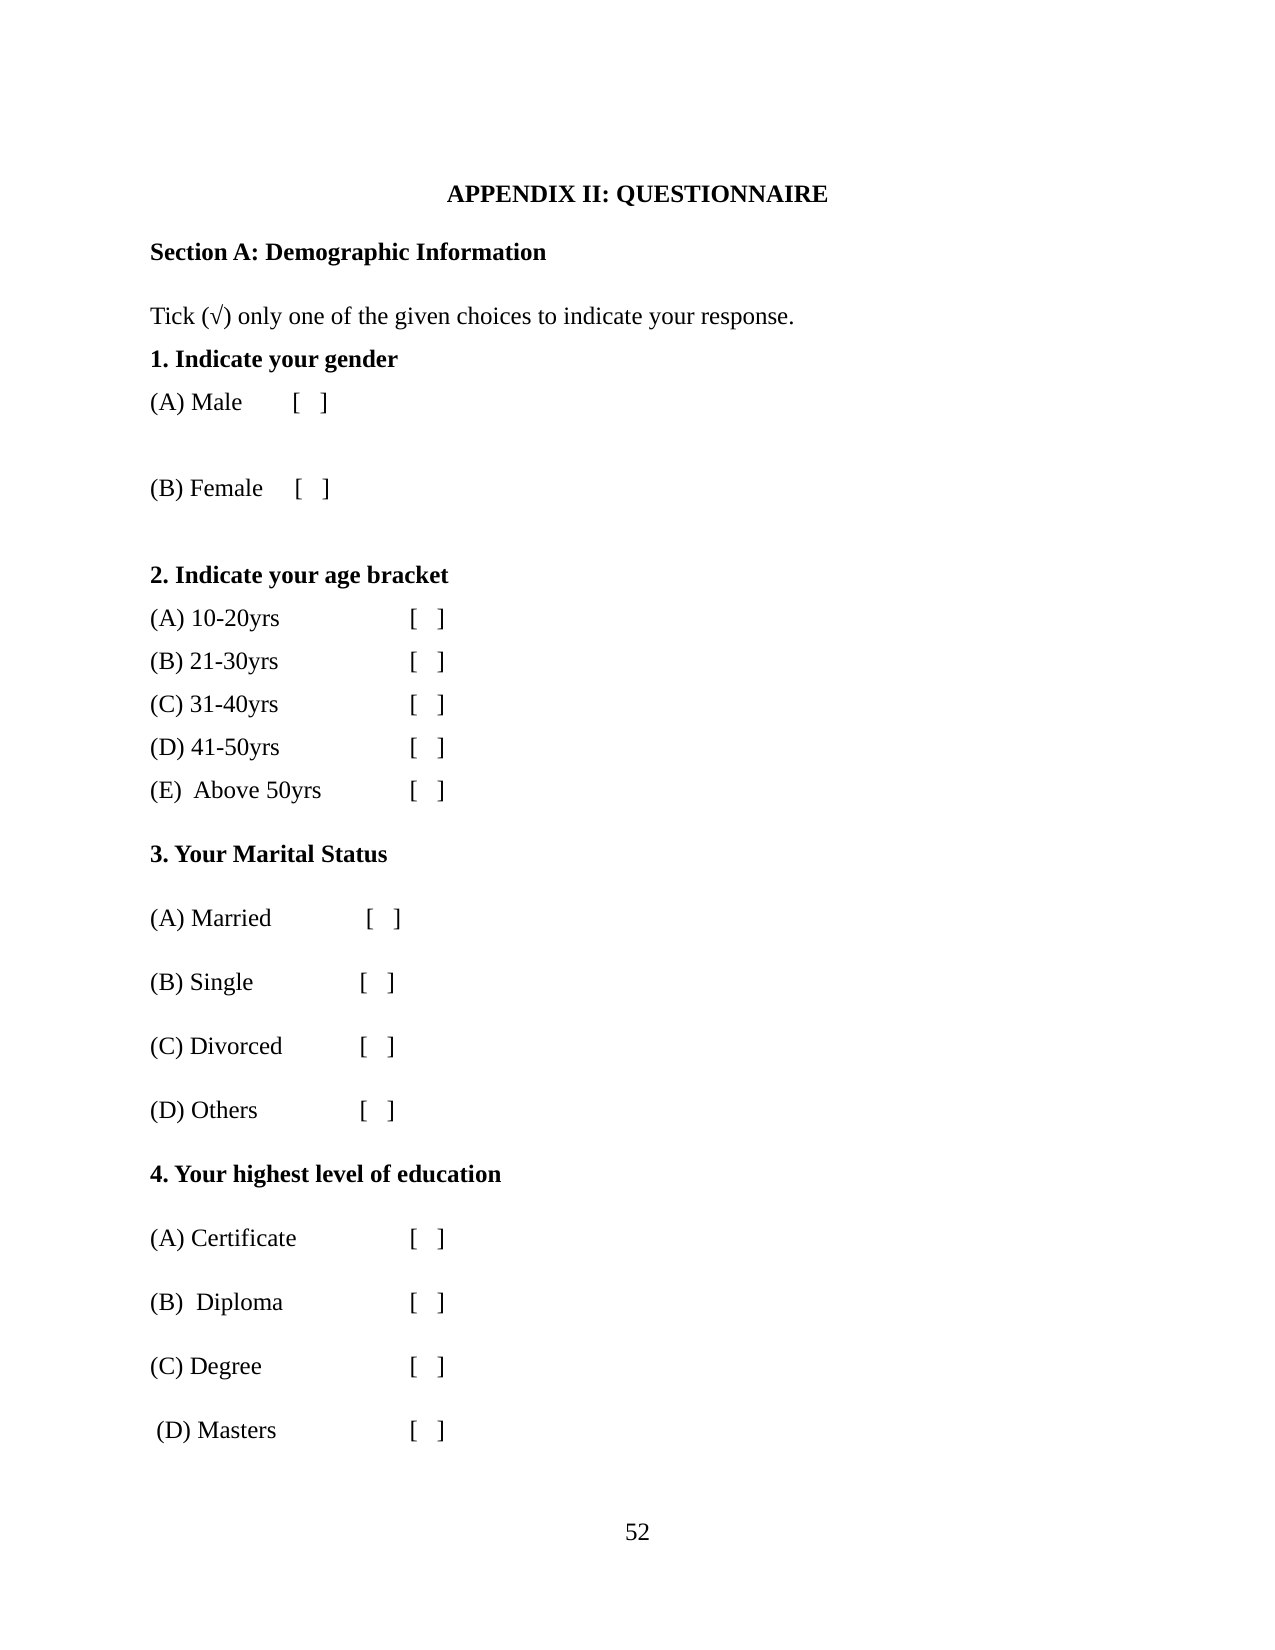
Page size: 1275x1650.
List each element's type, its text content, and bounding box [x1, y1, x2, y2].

subtitle APPENDIX II: QUESTIONNAIRE [150, 179, 1125, 208]
list 2. Indicate your age bracket [150, 560, 1125, 588]
list (D) 41-50yrs [ ] [150, 732, 1125, 761]
text (D) Others [ ] [150, 1095, 1125, 1124]
text (C) Divorced [ ] [150, 1031, 1125, 1060]
text (A) Married [ ] [150, 903, 1125, 932]
text 4. Your highest level of education [150, 1159, 1125, 1188]
text Section A: Demographic Information [150, 237, 1125, 266]
text (A) Certificate [ ] [150, 1223, 1125, 1252]
text (D) Masters [ ] [150, 1415, 1125, 1444]
text 3. Your Marital Status [150, 839, 1125, 868]
list Tick (√) only one of the given choices to indicate your response. [150, 301, 1125, 330]
list (B) 21-30yrs [ ] [150, 646, 1125, 675]
list (A) 10-20yrs [ ] [150, 603, 1125, 632]
list 1. Indicate your gender [150, 344, 1125, 373]
text (B) Diploma [ ] [150, 1287, 1125, 1316]
list (A) Male [ ] [150, 387, 1125, 416]
list (B) Female [ ] [150, 473, 1125, 502]
text (C) Degree [ ] [150, 1351, 1125, 1380]
list (C) 31-40yrs [ ] [150, 689, 1125, 718]
text (B) Single [ ] [150, 967, 1125, 996]
list (E) Above 50yrs [ ] [150, 775, 1125, 804]
